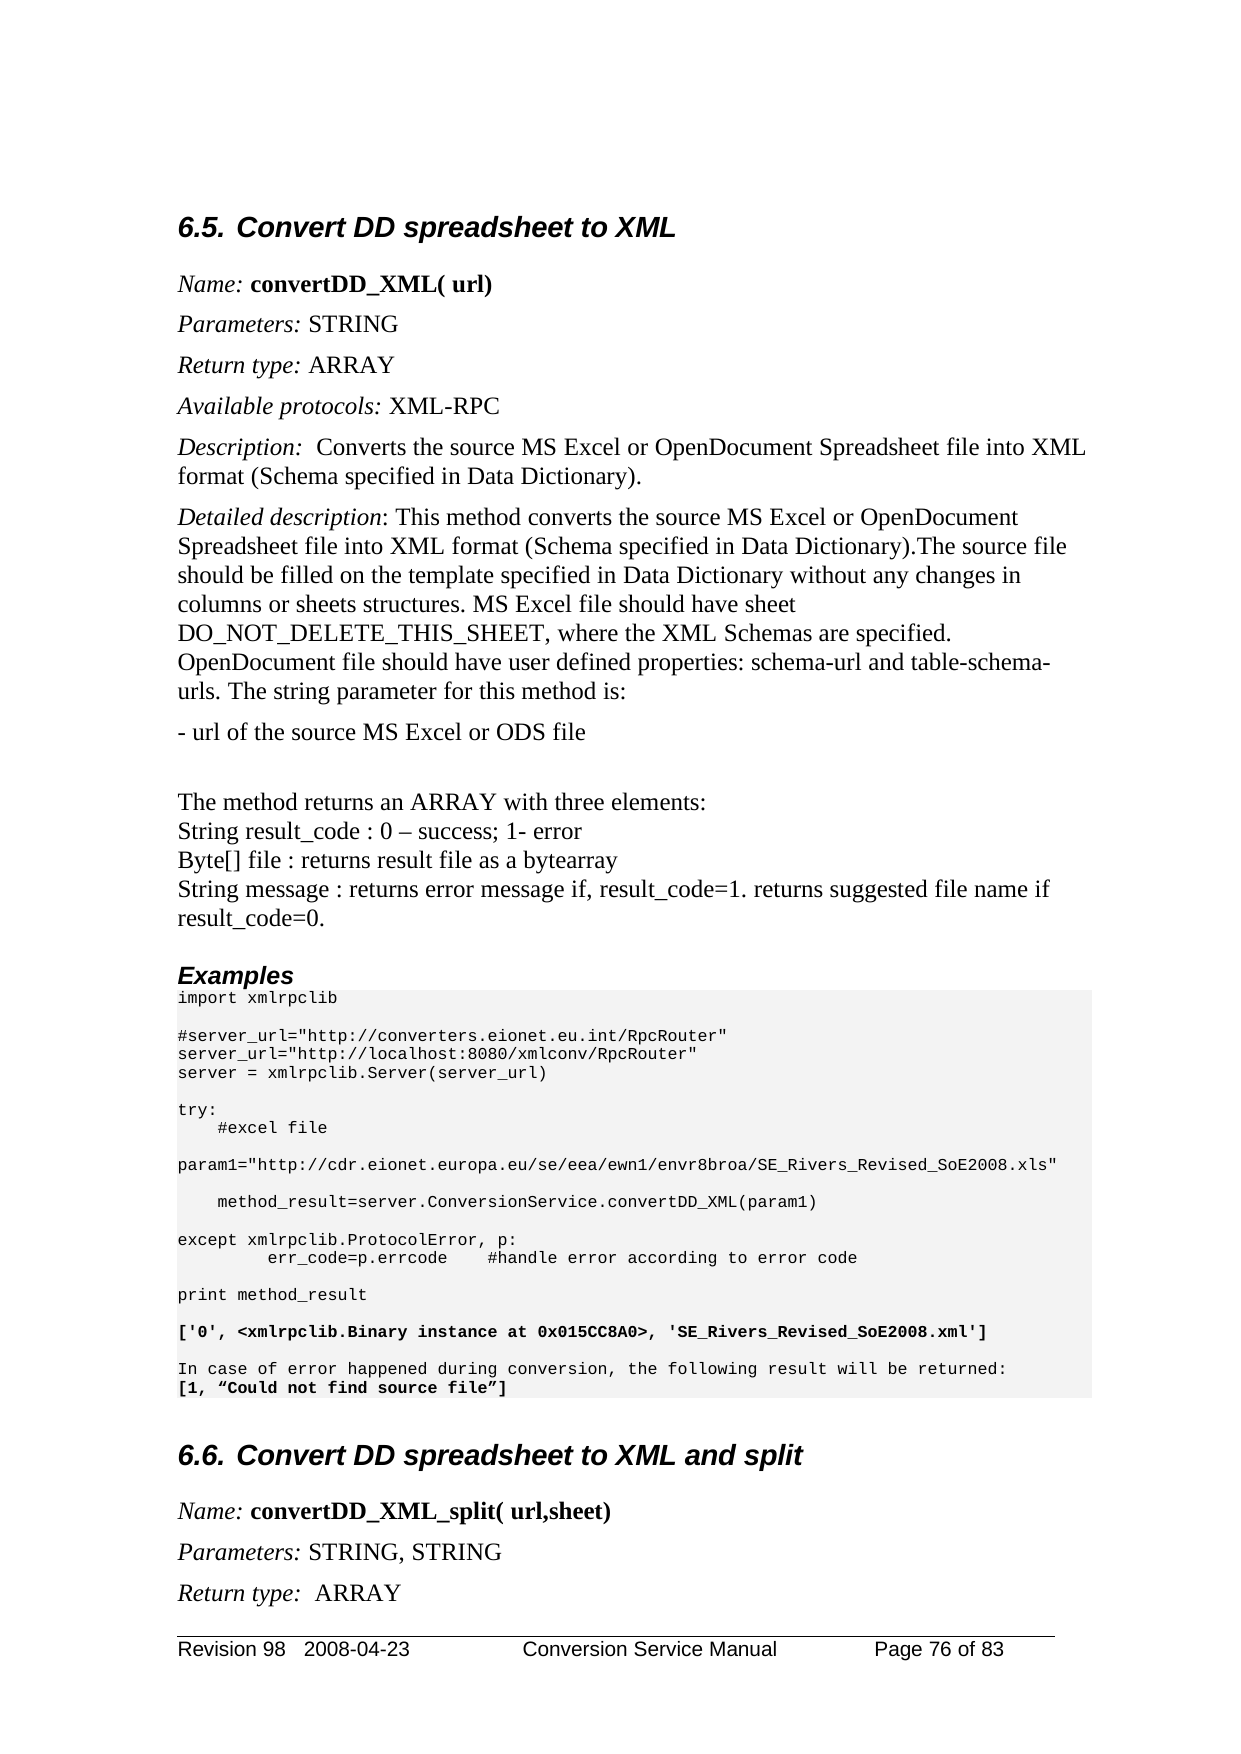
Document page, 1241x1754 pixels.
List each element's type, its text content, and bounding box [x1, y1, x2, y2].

text Parameters: STRING [177, 309, 1092, 338]
text Detailed description: This method converts the source MS Excel or OpenDocument Spreadsheet file into XML format (Schema specified in Data Dictionary).The source file should be filled on the template specified in Data Dictionary without any changes in columns or sheets structures. MS Excel file should have sheet DO_NOT_DELETE_THIS_SHEET, where the XML Schemas are specified. OpenDocument file should have user defined properties: schema-url and table-schema-urls. The string parameter for this method is: [177, 502, 1092, 705]
list err_code=p.errcode #handle error according to error code [177, 1250, 1092, 1268]
text Name: convertDD_XML( url) [177, 268, 1092, 298]
text Byte[] file : returns result file as a bytearray [177, 845, 1092, 874]
text - url of the source MS Excel or ODS file [177, 717, 1092, 746]
list In case of error happened during conversion, the following result will be returned: [177, 1361, 1092, 1380]
text Parameters: STRING, STRING [177, 1537, 1092, 1566]
subtitle Examples [177, 961, 1092, 990]
text Return type: ARRAY [177, 350, 1092, 379]
text The method returns an ARRAY with three elements: [177, 787, 1092, 816]
subtitle Convert DD spreadsheet to XML and split [177, 1438, 1092, 1471]
list method_result=server.ConversionService.convertDD_XML(param1) [177, 1194, 1092, 1213]
text String message : returns error message if, result_code=1. returns suggested file name if result_code=0. [177, 874, 1092, 932]
list print method_result [177, 1287, 1092, 1306]
text Name: convertDD_XML_split( url,sheet) [177, 1496, 1092, 1525]
list import xmlrpclib [177, 990, 1092, 1009]
list [1, “Could not find source file”] [177, 1380, 1092, 1398]
list ['0', <xmlrpclib.Binary instance at 0x015CC8A0>, 'SE_Rivers_Revised_SoE2008.xml'] [177, 1324, 1092, 1343]
list #server_url="http://converters.eionet.eu.int/RpcRouter" [177, 1027, 1092, 1046]
subtitle Convert DD spreadsheet to XML [177, 210, 1092, 244]
text Available protocols: XML-RPC [177, 391, 1092, 420]
list #excel file [177, 1120, 1092, 1139]
list server_url="http://localhost:8080/xmlconv/RpcRouter" [177, 1046, 1092, 1064]
list except xmlrpclib.ProtocolError, p: [177, 1231, 1092, 1250]
text Return type: ARRAY [177, 1578, 1092, 1607]
text Description: Converts the source MS Excel or OpenDocument Spreadsheet file into XML format (Schema specified in Data Dictionary). [177, 432, 1092, 490]
text String result_code : 0 – success; 1- error [177, 816, 1092, 845]
list server = xmlrpclib.Server(server_url) [177, 1064, 1092, 1083]
list try: [177, 1102, 1092, 1120]
list param1="http://cdr.eionet.europa.eu/se/eea/ewn1/envr8broa/SE_Rivers_Revised_SoE2008.xls" [177, 1139, 1092, 1176]
